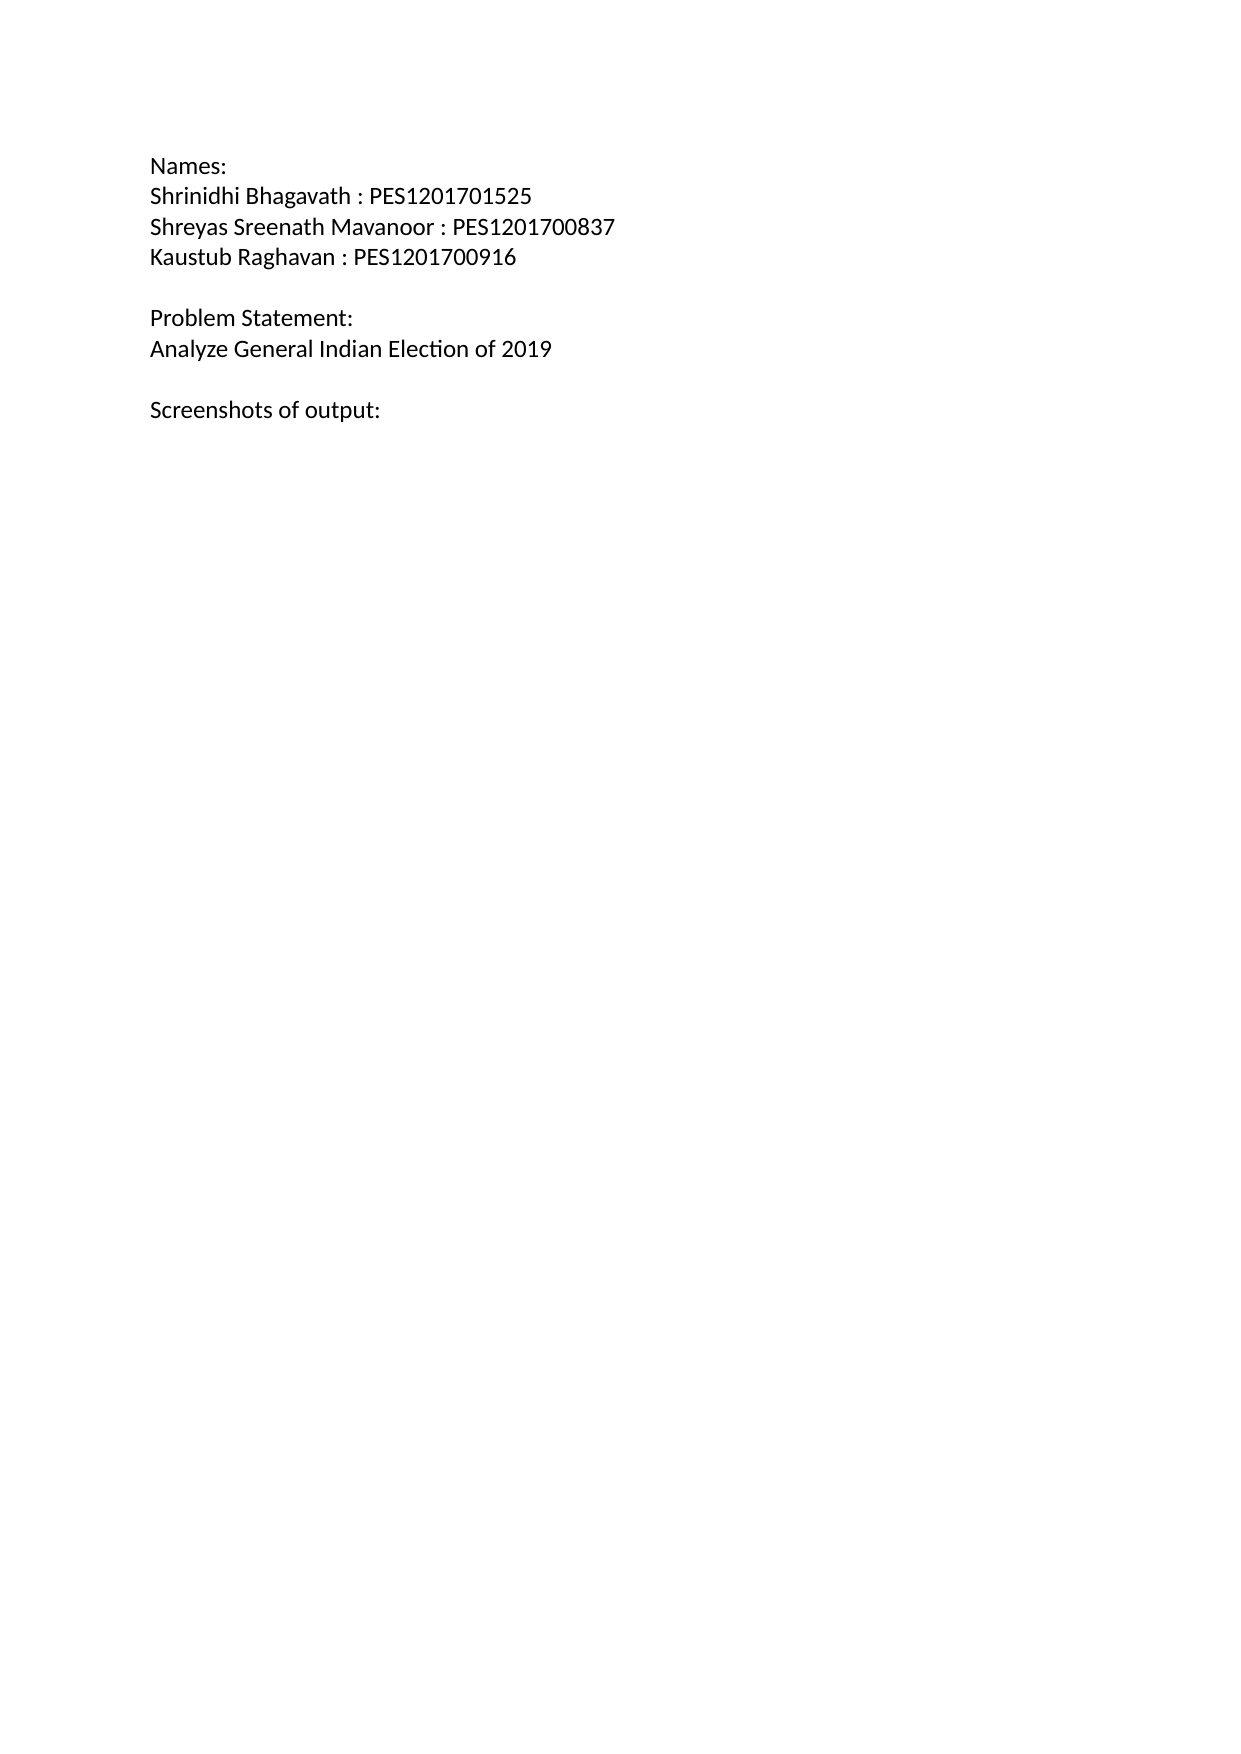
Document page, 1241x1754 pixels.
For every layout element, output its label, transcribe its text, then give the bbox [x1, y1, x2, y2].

text Problem Statement: [150, 303, 1090, 333]
text Names: [150, 150, 1090, 181]
text Shrinidhi Bhagavath : PES1201701525 [150, 181, 1090, 211]
text Analyze General Indian Election of 2019 [150, 333, 1090, 364]
text Screenshots of output: [150, 394, 1090, 425]
text Shreyas Sreenath Mavanoor : PES1201700837 [150, 211, 1090, 242]
text Kaustub Raghavan : PES1201700916 [150, 242, 1090, 272]
